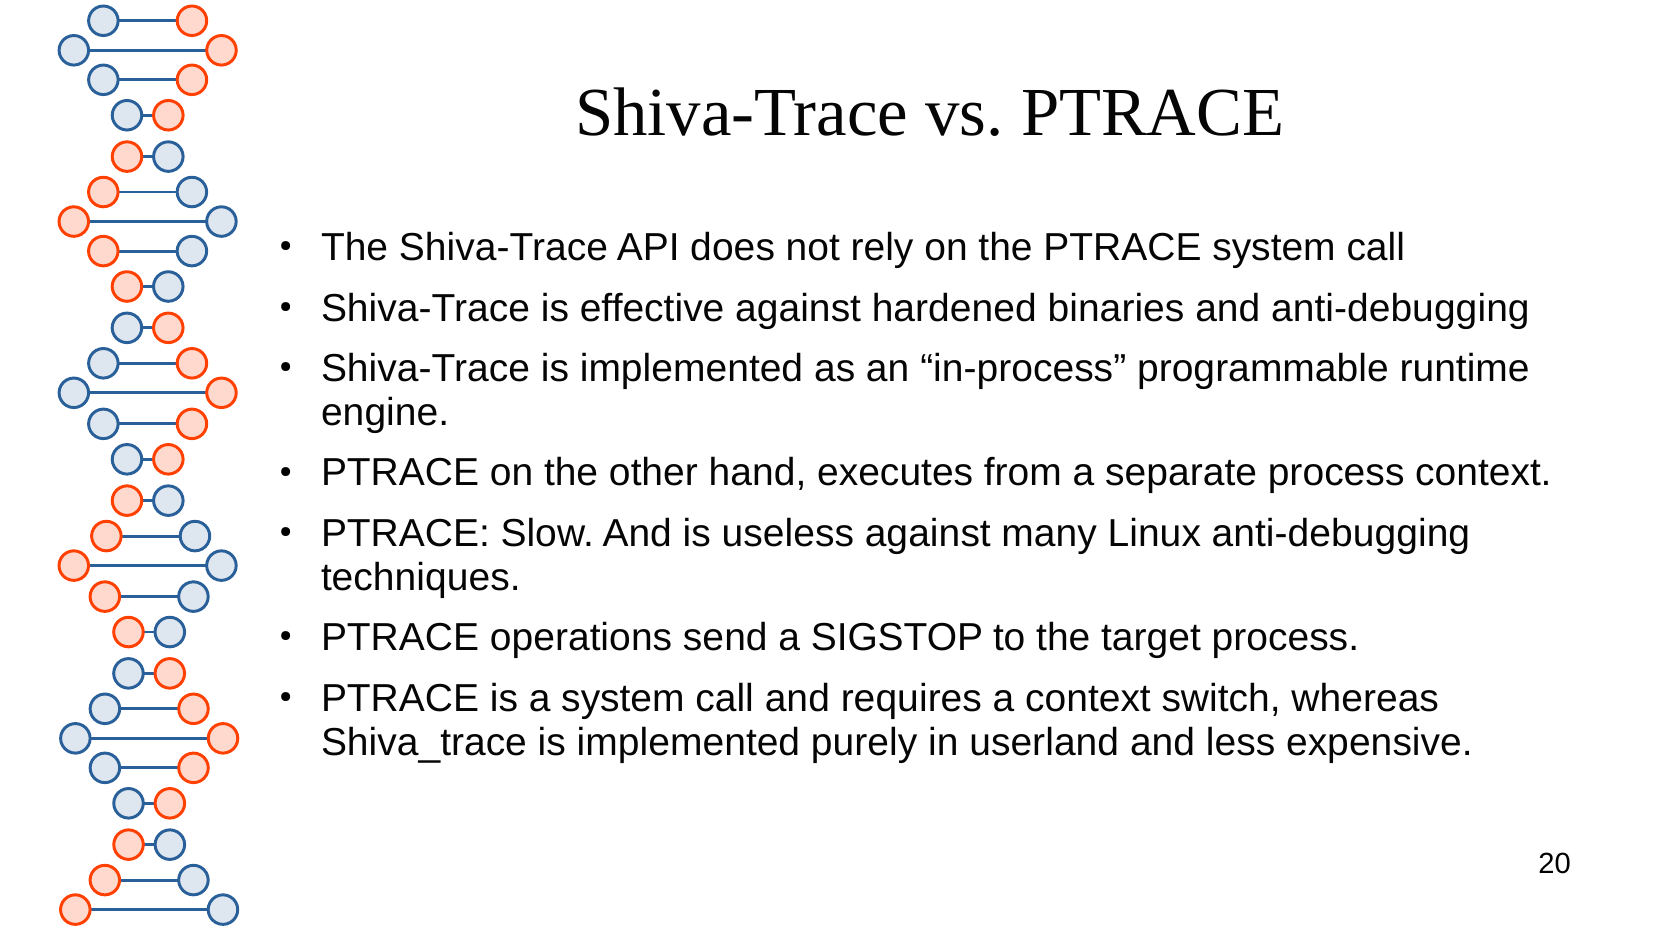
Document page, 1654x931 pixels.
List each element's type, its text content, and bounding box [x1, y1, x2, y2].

list The Shiva-Trace API does not rely on the PTRACE system call Shiva-Trace is effective against hardened binaries and anti-debugging Shiva-Trace is implemented as an “in-process” programmable runtime engine. PTRACE on the other hand, executes from a separate process context. PTRACE: Slow. And is useless against many Linux anti-debugging techniques. PTRACE operations send a SIGSTOP to the target process. PTRACE is a system call and requires a context switch, whereas Shiva_trace is implemented purely in userland and less expensive. [265, 225, 1595, 765]
title Shiva-Trace vs. PTRACE [265, 35, 1595, 189]
